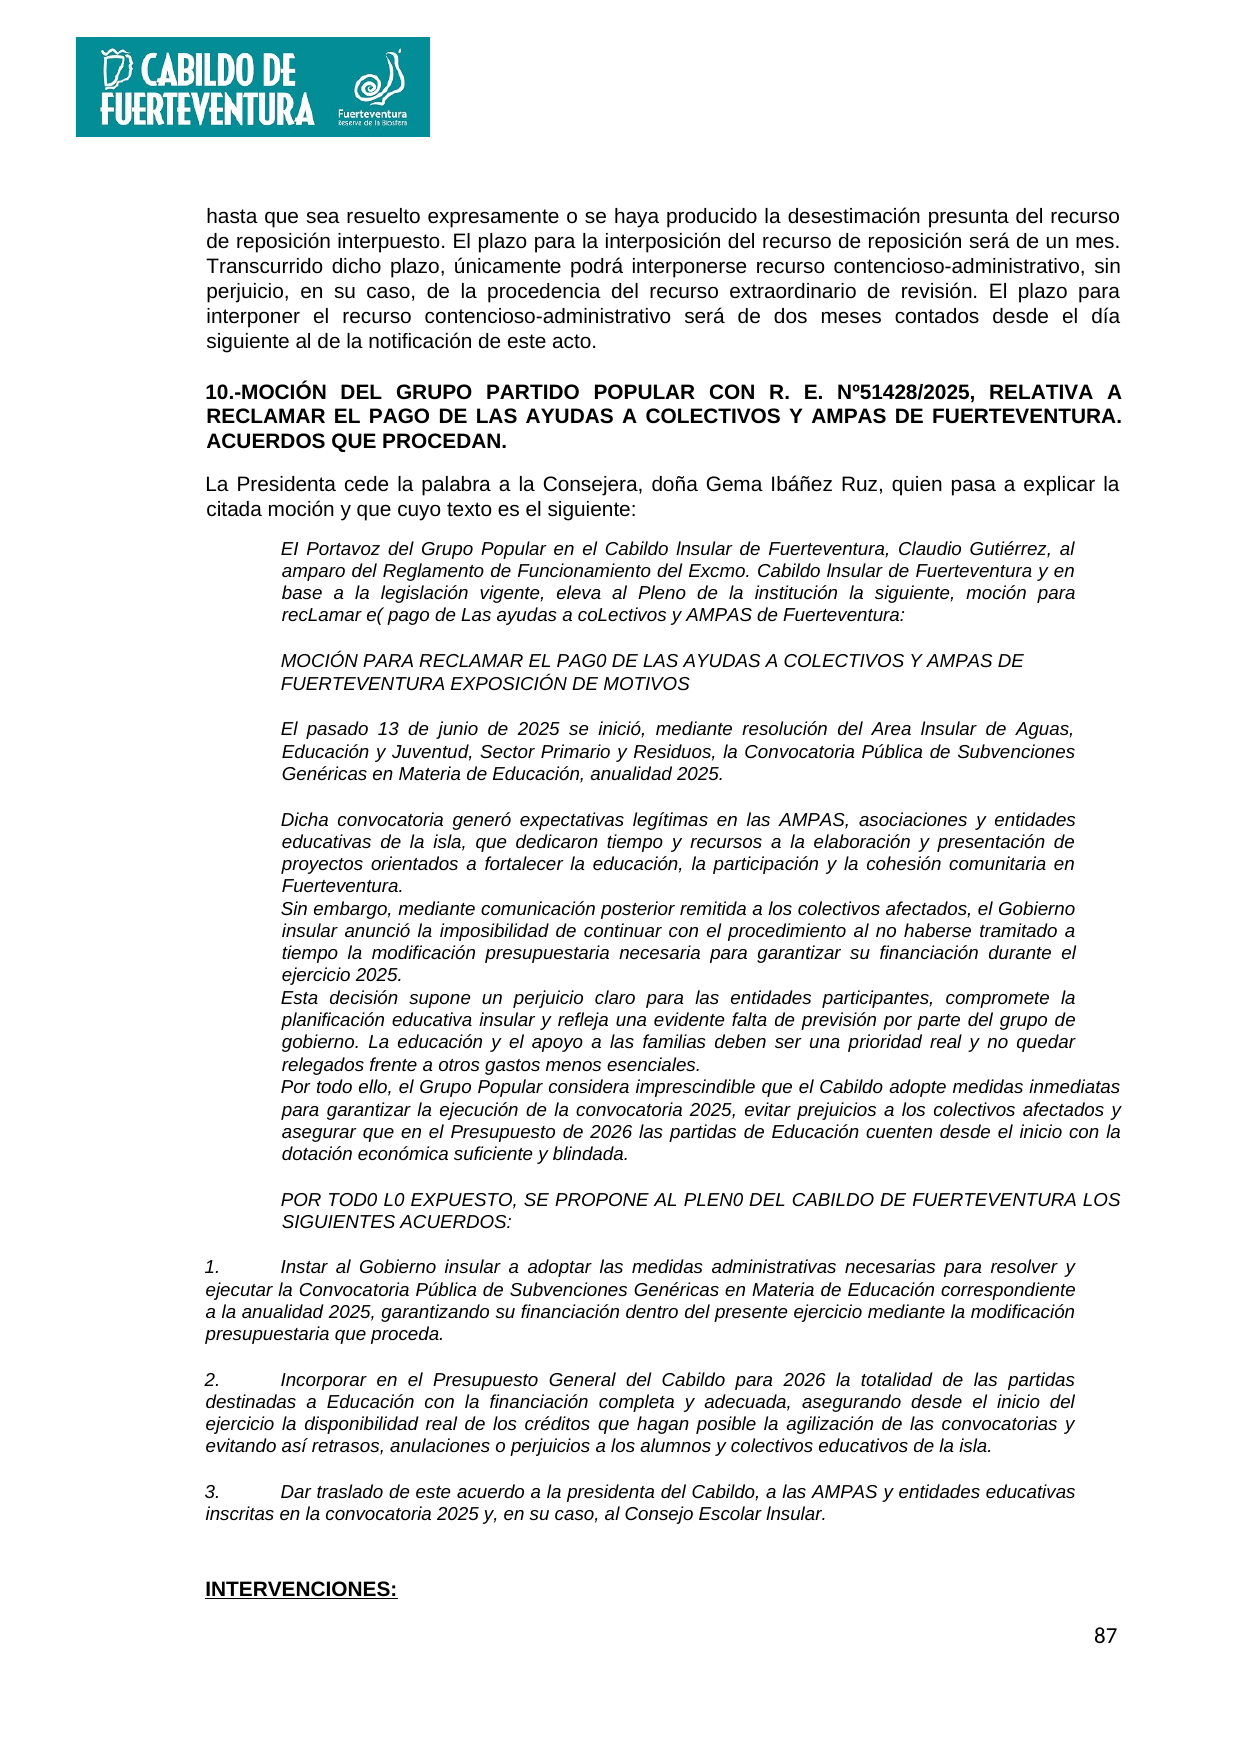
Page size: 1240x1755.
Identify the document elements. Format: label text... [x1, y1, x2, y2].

text EI Portavoz del Grupo Popular en el Cabildo lnsular de Fuerteventura, Claudio Gutiérrez, al amparo del Reglamento de Funcionamiento del Excmo. Cabildo lnsular de Fuerteventura y en base a la legislación vigente, eleva al Pleno de la institución la siguiente, moción para recLamar e( pago de Las ayudas a coLectivos y AMPAS de Fuerteventura: [281, 537, 1078, 626]
list Instar al Gobierno insular a adoptar las medidas administrativas necesarias para resolver y ejecutar la Convocatoria Pública de Subvenciones Genéricas en Materia de Educación correspondiente a la anualidad 2025, garantizando su financiación dentro del presente ejercicio mediante la modificación presupuestaria que proceda. [204, 1256, 1078, 1344]
text FUERTEVENTURA EXPOSICIÓN DE MOTIVOS [281, 672, 1123, 694]
list Incorporar en el Presupuesto General del Cabildo para 2026 la totalidad de las partidas destinadas a Educación con la financiación completa y adecuada, asegurando desde el inicio del ejercicio la disponibilidad real de los créditos que hagan posible la agilización de las convocatorias y evitando así retrasos, anulaciones o perjuicios a los alumnos y colectivos educativos de la isla. [204, 1369, 1078, 1457]
text El pasado 13 de junio de 2025 se inició, mediante resolución del Area lnsular de Aguas, Educación y Juventud, Sector Primario y Residuos, la Convocatoria Pública de Subvenciones Genéricas en Materia de Educación, anualidad 2025. [281, 718, 1078, 784]
text Sin embargo, mediante comunicación posterior remitida a los colectivos afectados, el Gobierno insular anunció la imposibilidad de continuar con el procedimiento al no haberse tramitado a tiempo la modificación presupuestaria necesaria para garantizar su financiación durante el ejercicio 2025. [281, 898, 1078, 986]
text Por todo ello, el Grupo Popular considera imprescindible que el Cabildo adopte medidas inmediatas para garantizar la ejecución de la convocatoria 2025, evitar prejuicios a los colectivos afectados y asegurar que en el Presupuesto de 2026 las partidas de Educación cuenten desde el inicio con la dotación económica suficiente y blindada. [281, 1076, 1123, 1164]
text MOCIÓN PARA RECLAMAR EL PAG0 DE LAS AYUDAS A COLECTIVOS Y AMPAS DE [281, 650, 1123, 671]
text 10.-MOCIÓN DEL GRUPO PARTIDO POPULAR CON R. E. Nº51428/2025, RELATIVA A RECLAMAR EL PAGO DE LAS AYUDAS A COLECTIVOS Y AMPAS DE FUERTEVENTURA. ACUERDOS QUE PROCEDAN. [205, 379, 1123, 453]
text hasta que sea resuelto expresamente o se haya producido la desestimación presunta del recurso de reposición interpuesto. El plazo para la interposición del recurso de reposición será de un mes. Transcurrido dicho plazo, únicamente podrá interponerse recurso contencioso-administrativo, sin perjuicio, en su caso, de la procedencia del recurso extraordinario de revisión. El plazo para interponer el recurso contencioso-administrativo será de dos meses contados desde el día siguiente al de la notificación de este acto. [205, 204, 1122, 352]
text Esta decisión supone un perjuicio claro para las entidades participantes, compromete la planificación educativa insular y refleja una evidente falta de previsión por parte del grupo de gobierno. La educación y el apoyo a las familias deben ser una prioridad real y no quedar relegados frente a otros gastos menos esenciales. [281, 987, 1078, 1075]
text Dicha convocatoria generó expectativas legítimas en las AMPAS, asociaciones y entidades educativas de la isla, que dedicaron tiempo y recursos a la elaboración y presentación de proyectos orientados a fortalecer la educación, la participación y la cohesión comunitaria en Fuerteventura. [281, 808, 1078, 896]
text INTERVENCIONES: [205, 1577, 1123, 1601]
text POR TOD0 L0 EXPUESTO, SE PROPONE AL PLEN0 DEL CABILDO DE FUERTEVENTURA LOS SIGUIENTES ACUERDOS: [281, 1188, 1123, 1232]
list Dar traslado de este acuerdo a la presidenta del Cabildo, a las AMPAS y entidades educativas inscritas en la convocatoria 2025 y, en su caso, al Consejo Escolar lnsular. [204, 1481, 1078, 1525]
text La Presidenta cede la palabra a la Consejera, doña Gema Ibáñez Ruz, quien pasa a explicar la citada moción y que cuyo texto es el siguiente: [205, 472, 1122, 521]
